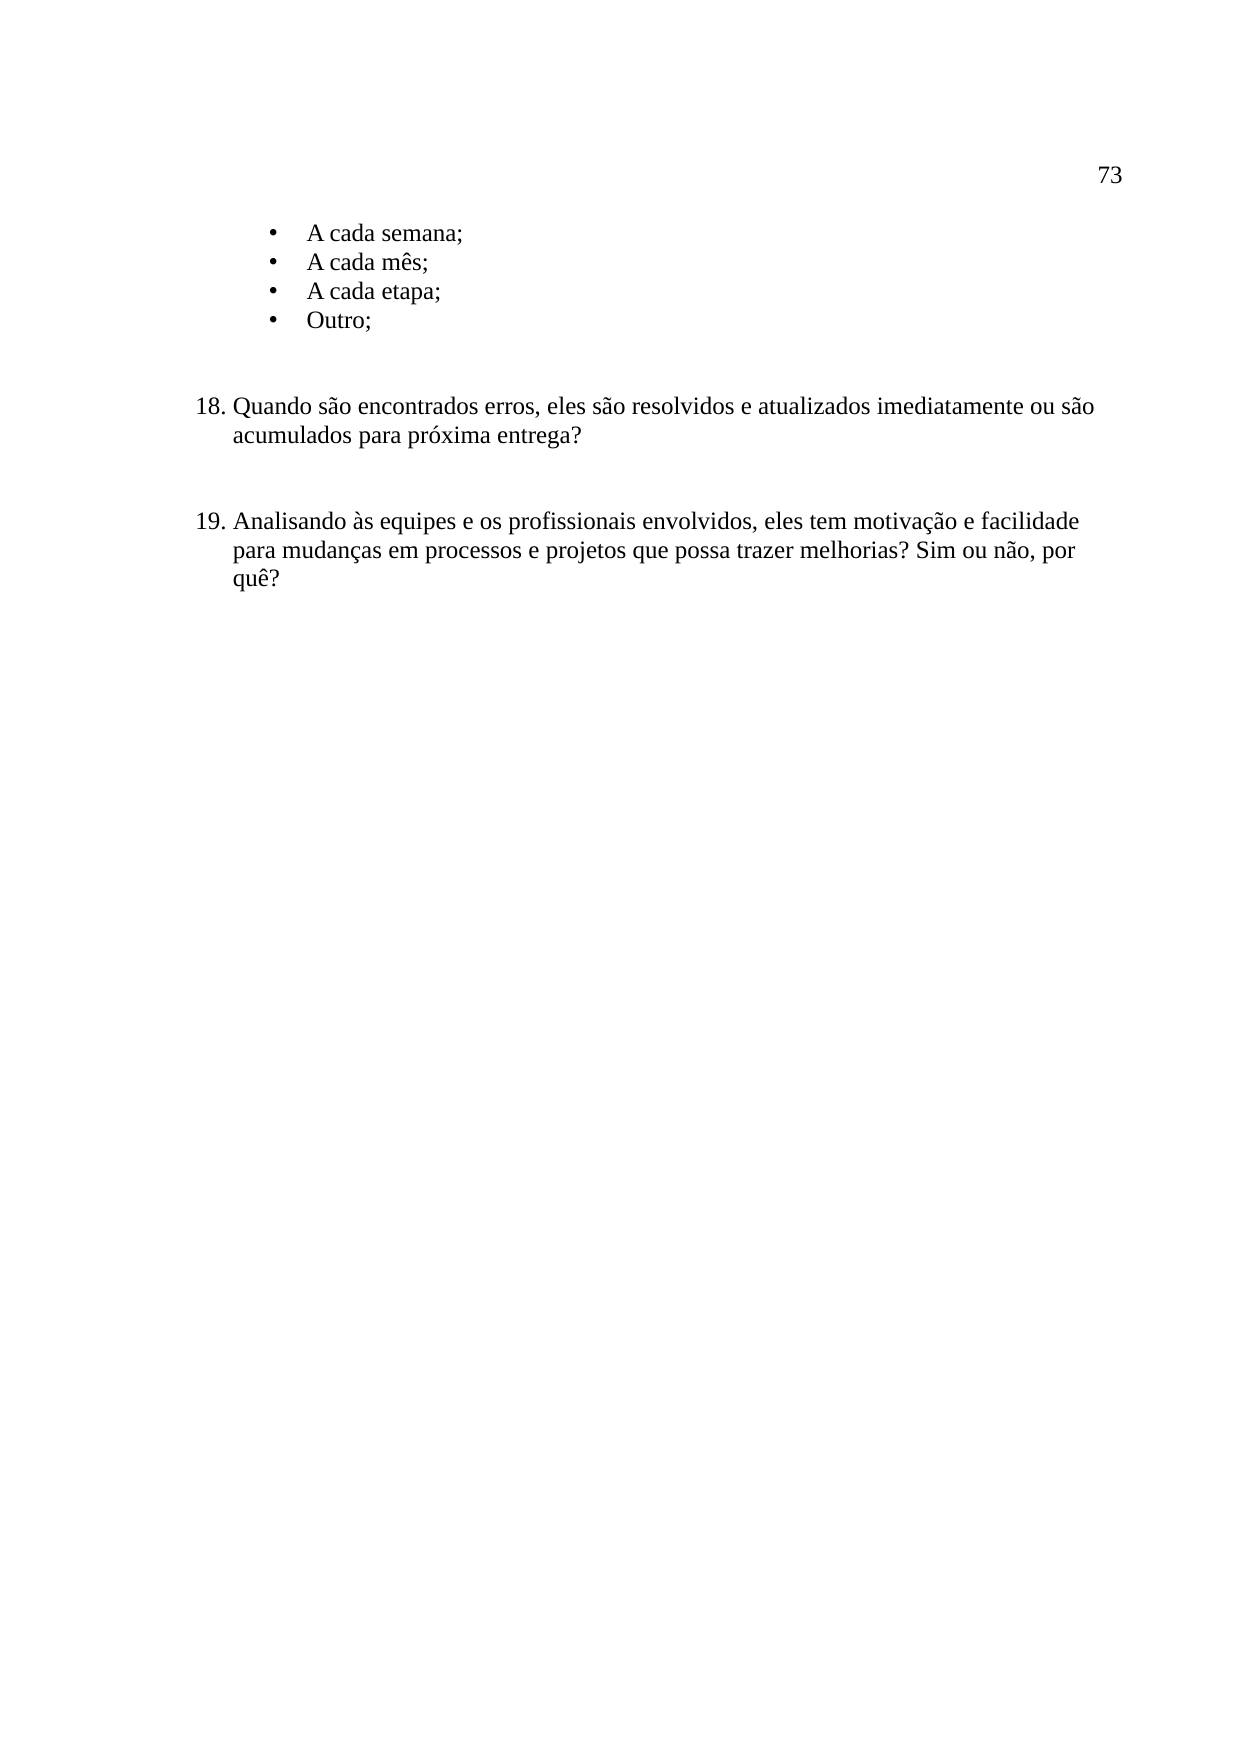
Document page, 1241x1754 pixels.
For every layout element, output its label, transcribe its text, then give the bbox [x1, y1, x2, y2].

list Quando são encontrados erros, eles são resolvidos e atualizados imediatamente ou são acumulados para próxima entrega? [195, 391, 1122, 448]
list Analisando às equipes e os profissionais envolvidos, eles tem motivação e facilidade para mudanças em processos e projetos que possa trazer melhorias? Sim ou não, por quê? [195, 506, 1122, 592]
list A cada mês; [269, 247, 1122, 276]
list A cada semana; [269, 218, 1122, 247]
list A cada etapa; [269, 276, 1122, 305]
list Outro; [269, 305, 1122, 333]
